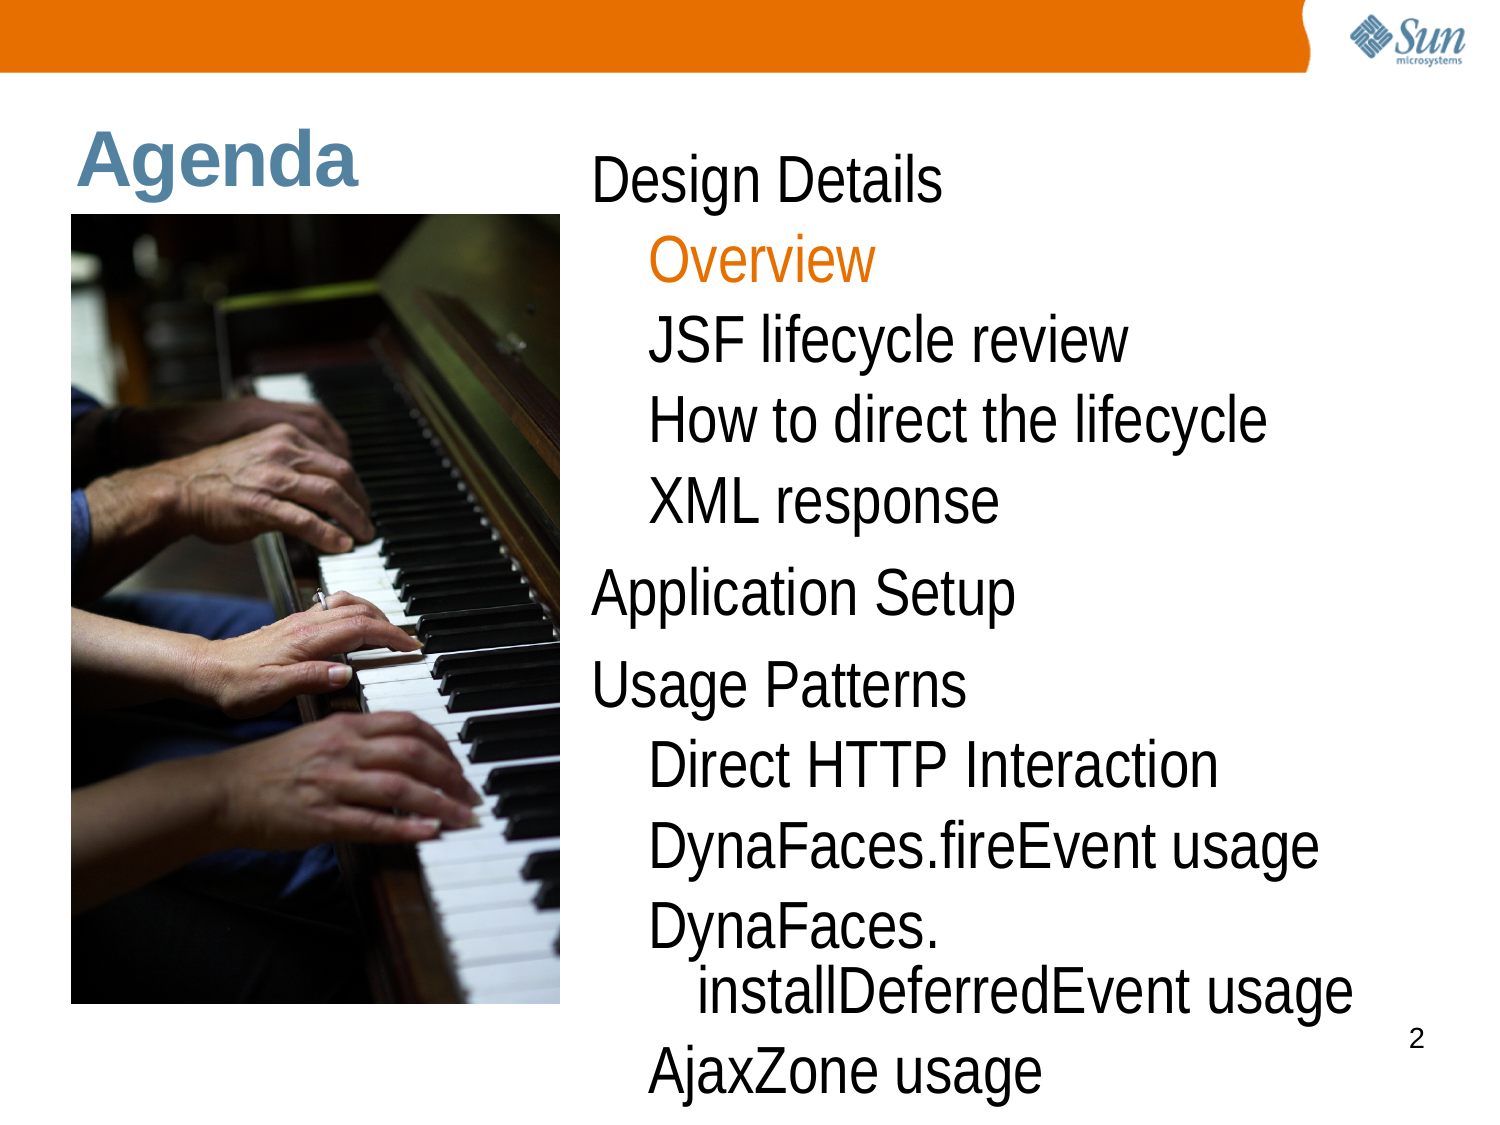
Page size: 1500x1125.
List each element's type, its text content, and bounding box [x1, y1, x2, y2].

picture [71, 214, 560, 1004]
title Agenda [75, 122, 1438, 228]
list Design Details Overview JSF lifecycle review How to direct the lifecycle XML response Application Setup Usage Patterns Direct HTTP Interaction DynaFaces.fireEvent usage DynaFaces. installDeferredEvent usage AjaxZone usage [571, 149, 1431, 1121]
picture [0, 0, 1500, 75]
